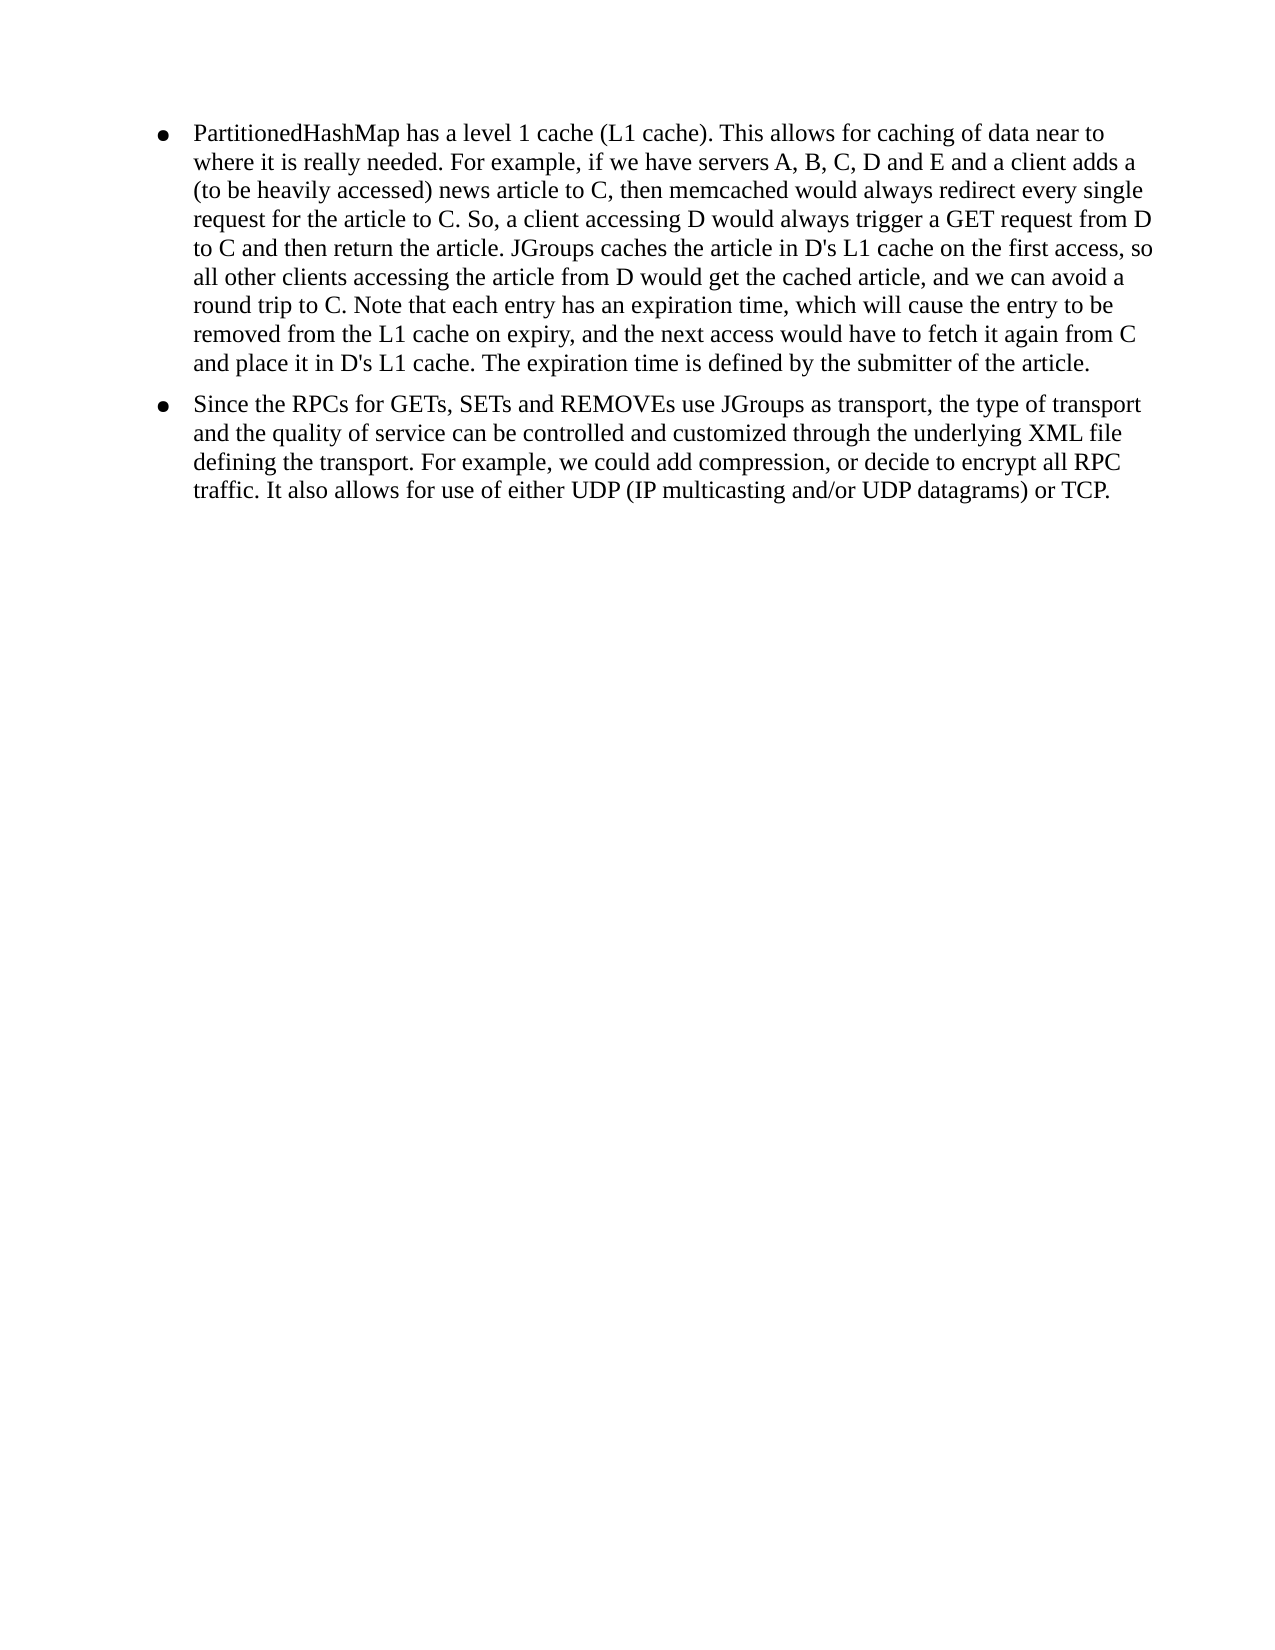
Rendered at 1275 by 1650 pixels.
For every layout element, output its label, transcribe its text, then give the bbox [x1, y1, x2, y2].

list PartitionedHashMap has a level 1 cache (L1 cache). This allows for caching of data near to where it is really needed. For example, if we have servers A, B, C, D and E and a client adds a (to be heavily accessed) news article to C, then memcached would always redirect every single request for the article to C. So, a client accessing D would always trigger a GET request from D to C and then return the article. JGroups caches the article in D's L1 cache on the first access, so all other clients accessing the article from D would get the cached article, and we can avoid a round trip to C. Note that each entry has an expiration time, which will cause the entry to be removed from the L1 cache on expiry, and the next access would have to fetch it again from C and place it in D's L1 cache. The expiration time is defined by the submitter of the article. [156, 118, 1157, 377]
list Since the RPCs for GETs, SETs and REMOVEs use JGroups as transport, the type of transport and the quality of service can be controlled and customized through the underlying XML file defining the transport. For example, we could add compression, or decide to encrypt all RPC traffic. It also allows for use of either UDP (IP multicasting and/or UDP datagrams) or TCP. [156, 389, 1157, 504]
